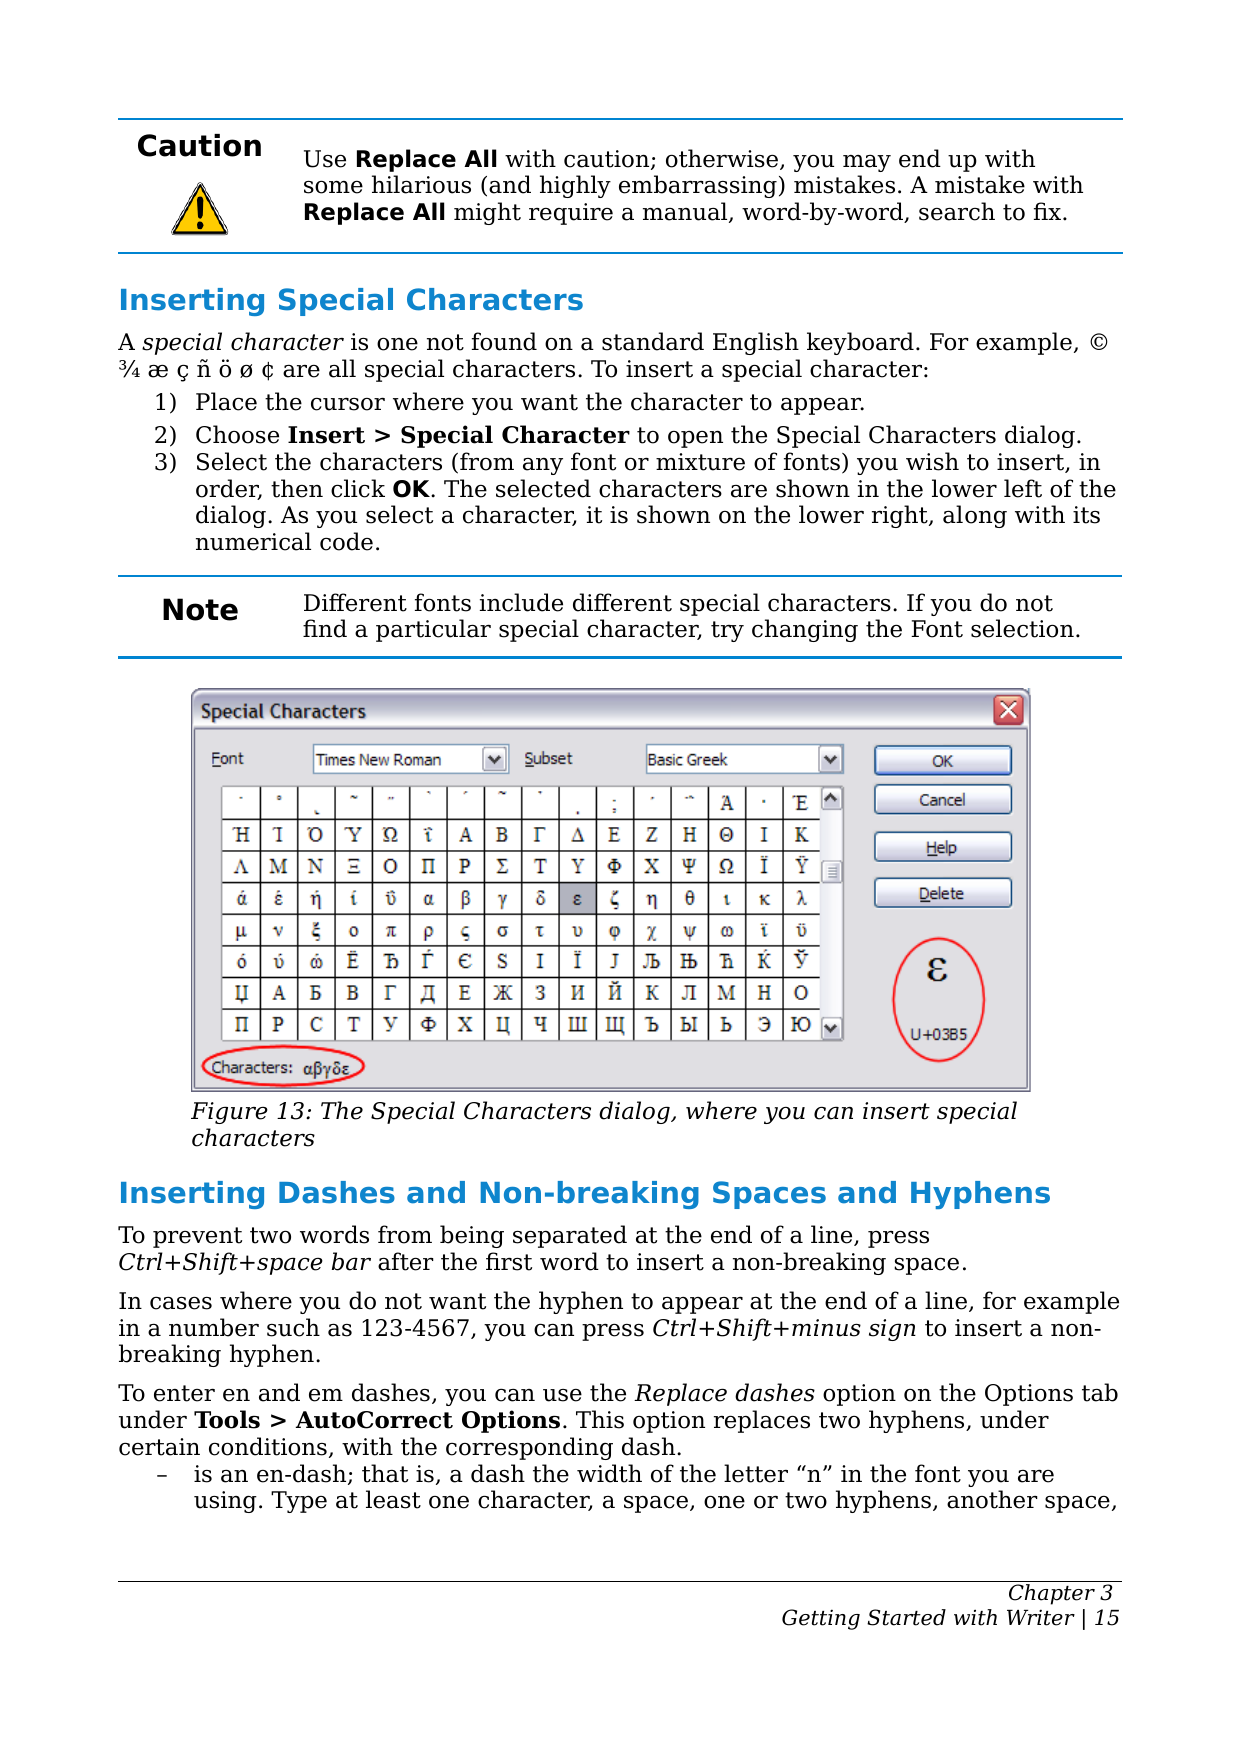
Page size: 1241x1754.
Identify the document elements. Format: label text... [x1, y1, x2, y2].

table_header Use Replace All with caution; otherwise, you may end up with some hilarious (and highly embarrassing) mistakes. A mistake with Replace All might require a manual, word-by-word, search to fix. [281, 120, 1122, 252]
subtitle Inserting Dashes and Non-breaking Spaces and Hyphens [118, 1176, 1122, 1210]
picture [191, 688, 1031, 1092]
text In cases where you do not want the hyphen to appear at the end of a line, for example in a number such as 123‑4567, you can press Ctrl+Shift+minus sign to insert a non-breaking hyphen. [118, 1288, 1122, 1368]
subtitle Inserting Special Characters [118, 283, 1122, 317]
text Figure 13: The Special Characters dialog, where you can insert special characters [191, 1098, 1049, 1152]
list Select the characters (from any font or mixture of fonts) you wish to insert, in order, then click OK. The selected characters are shown in the lower left of the dialog. As you select a character, it is shown on the lower right, along with its numerical code. [177, 449, 1122, 556]
list A special character is one not found on a standard English keyboard. For example, © ¾ æ ç ñ ö ø ¢ are all special characters. To insert a special character: [118, 329, 1122, 383]
table_header Different fonts include different special characters. If you do not find a particular special character, try changing the Font selection. [281, 577, 1122, 656]
list Place the cursor where you want the character to appear. [177, 389, 1122, 416]
text – is an en-dash; that is, a dash the width of the letter “n” in the font you are using. Type at least one character, a space, one or two hyphens, another space, [156, 1461, 1122, 1514]
text To prevent two words from being separated at the end of a line, press Ctrl+Shift+space bar after the first word to insert a non-breaking space. [118, 1222, 1122, 1276]
text To enter en and em dashes, you can use the Replace dashes option on the Options tab under Tools > AutoCorrect Options. This option replaces two hyphens, under certain conditions, with the corresponding dash. [118, 1381, 1122, 1461]
list Choose Insert > Special Character to open the Special Characters dialog. [177, 422, 1122, 449]
table_header Caution [118, 120, 281, 252]
picture [167, 178, 232, 239]
table_header Note [118, 577, 281, 656]
